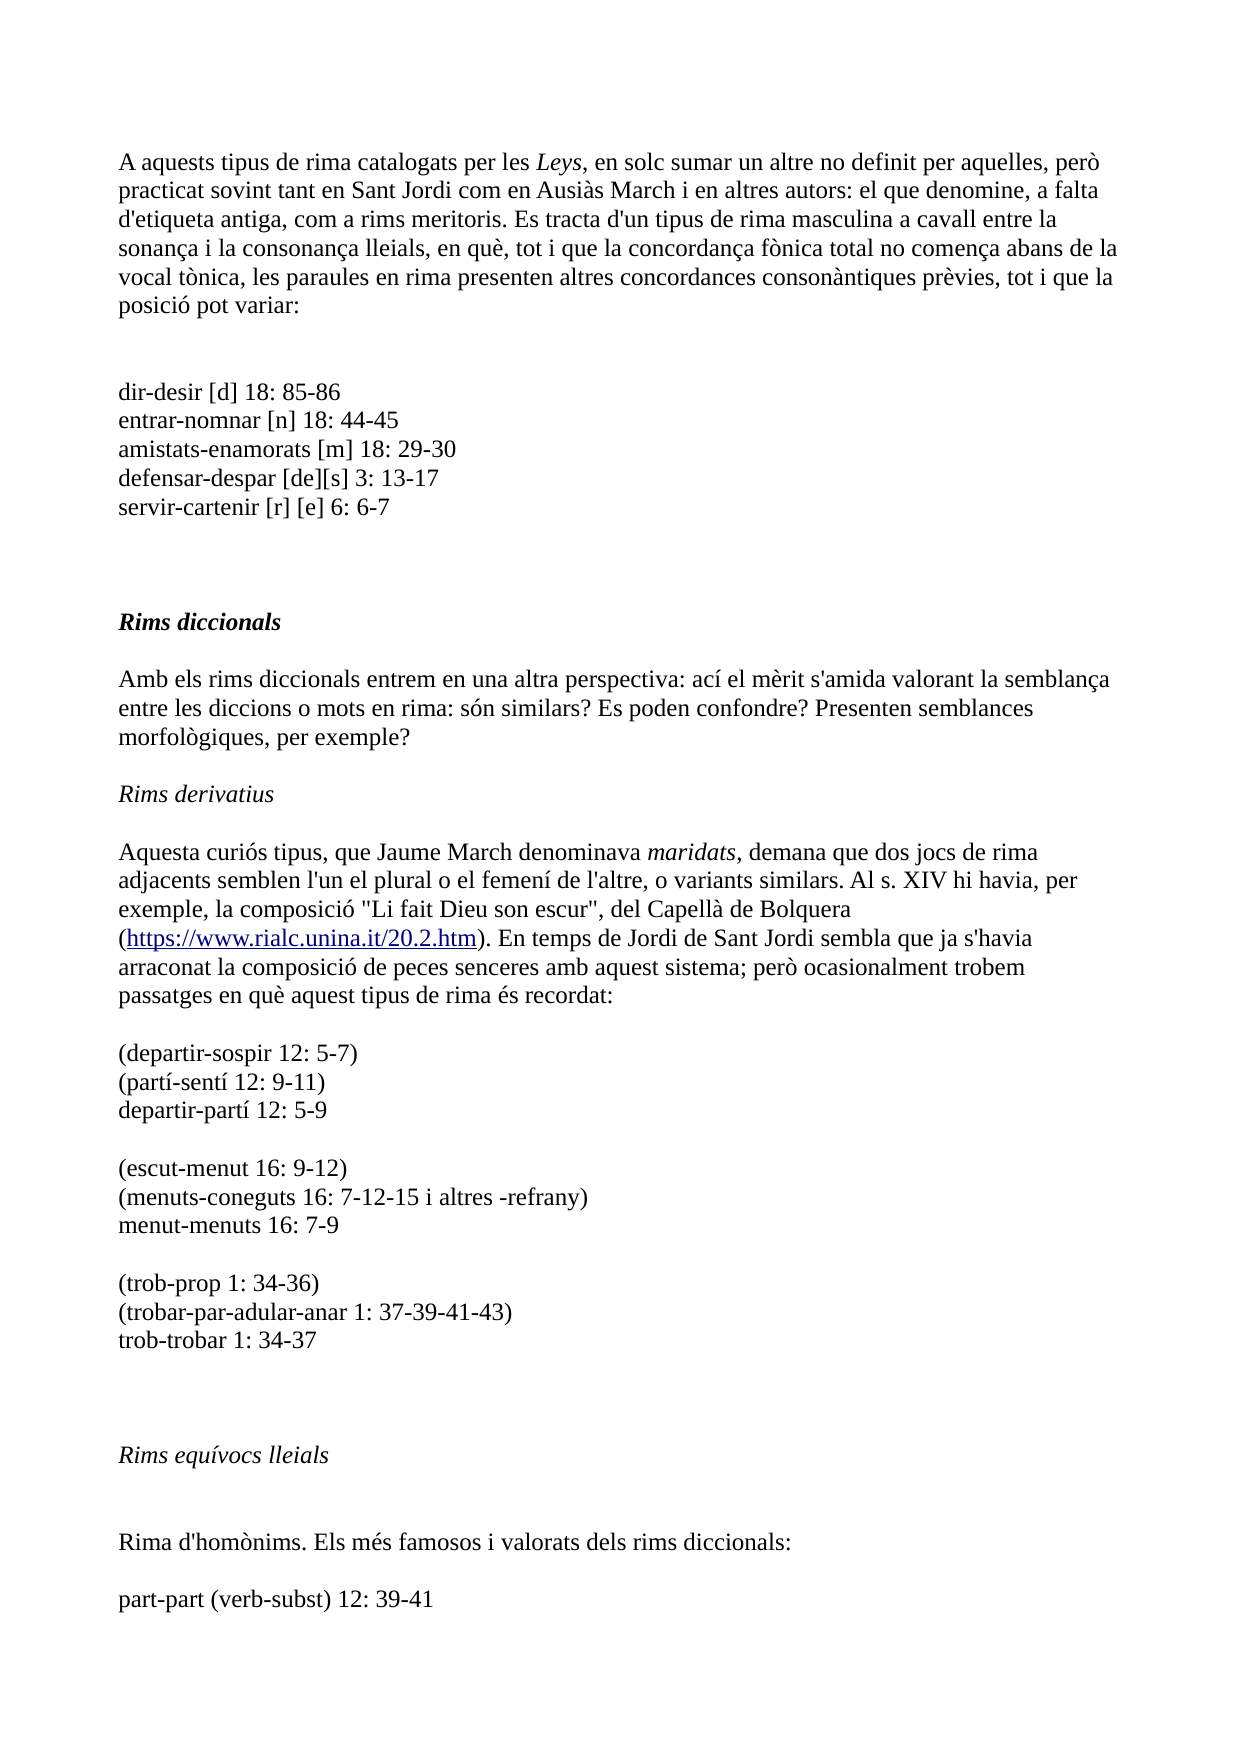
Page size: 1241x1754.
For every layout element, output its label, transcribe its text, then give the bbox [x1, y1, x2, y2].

text Rims equívocs lleials [118, 1441, 1122, 1469]
text Rima d'homònims. Els més famosos i valorats dels rims diccionals: [118, 1527, 1122, 1556]
text (trobar-par-adular-anar 1: 37-39-41-43) [118, 1297, 1122, 1326]
text entrar-nomnar [n] 18: 44-45 [118, 406, 1122, 434]
text Aquesta curiós tipus, que Jaume March denominava maridats, demana que dos jocs de rima adjacents semblen l'un el plural o el femení de l'altre, o variants similars. Al s. XIV hi havia, per exemple, la composició "Li fait Dieu son escur", del Capellà de Bolquera (https://www.rialc.unina.it/20.2.htm). En temps de Jordi de Sant Jordi sembla que ja s'havia arraconat la composició de peces senceres amb aquest sistema; però ocasionalment trobem passatges en què aquest tipus de rima és recordat: [118, 837, 1122, 1009]
text Rims diccionals [118, 607, 1122, 636]
text servir-cartenir [r] [e] 6: 6-7 [118, 492, 1122, 521]
text defensar-despar [de][s] 3: 13-17 [118, 463, 1122, 492]
text (departir-sospir 12: 5-7) [118, 1038, 1122, 1067]
text Rims derivatius [118, 779, 1122, 808]
text Amb els rims diccionals entrem en una altra perspectiva: ací el mèrit s'amida valorant la semblança entre les diccions o mots en rima: són similars? Es poden confondre? Presenten semblances morfològiques, per exemple? [118, 664, 1122, 751]
text (menuts-coneguts 16: 7-12-15 i altres -refrany) [118, 1182, 1122, 1211]
text (escut-menut 16: 9-12) [118, 1153, 1122, 1182]
text amistats-enamorats [m] 18: 29-30 [118, 434, 1122, 463]
text part-part (verb-subst) 12: 39-41 [118, 1584, 1122, 1613]
text dir-desir [d] 18: 85-86 [118, 377, 1122, 406]
text (trob-prop 1: 34-36) [118, 1268, 1122, 1297]
text (partí-sentí 12: 9-11) [118, 1067, 1122, 1096]
text departir-partí 12: 5-9 [118, 1096, 1122, 1124]
text A aquests tipus de rima catalogats per les Leys, en solc sumar un altre no definit per aquelles, però practicat sovint tant en Sant Jordi com en Ausiàs March i en altres autors: el que denomine, a falta d'etiqueta antiga, com a rims meritoris. Es tracta d'un tipus de rima masculina a cavall entre la sonança i la consonança lleials, en què, tot i que la concordança fònica total no comença abans de la vocal tònica, les paraules en rima presenten altres concordances consonàntiques prèvies, tot i que la posició pot variar: [118, 147, 1122, 319]
text menut-menuts 16: 7-9 [118, 1211, 1122, 1239]
text trob-trobar 1: 34-37 [118, 1326, 1122, 1354]
